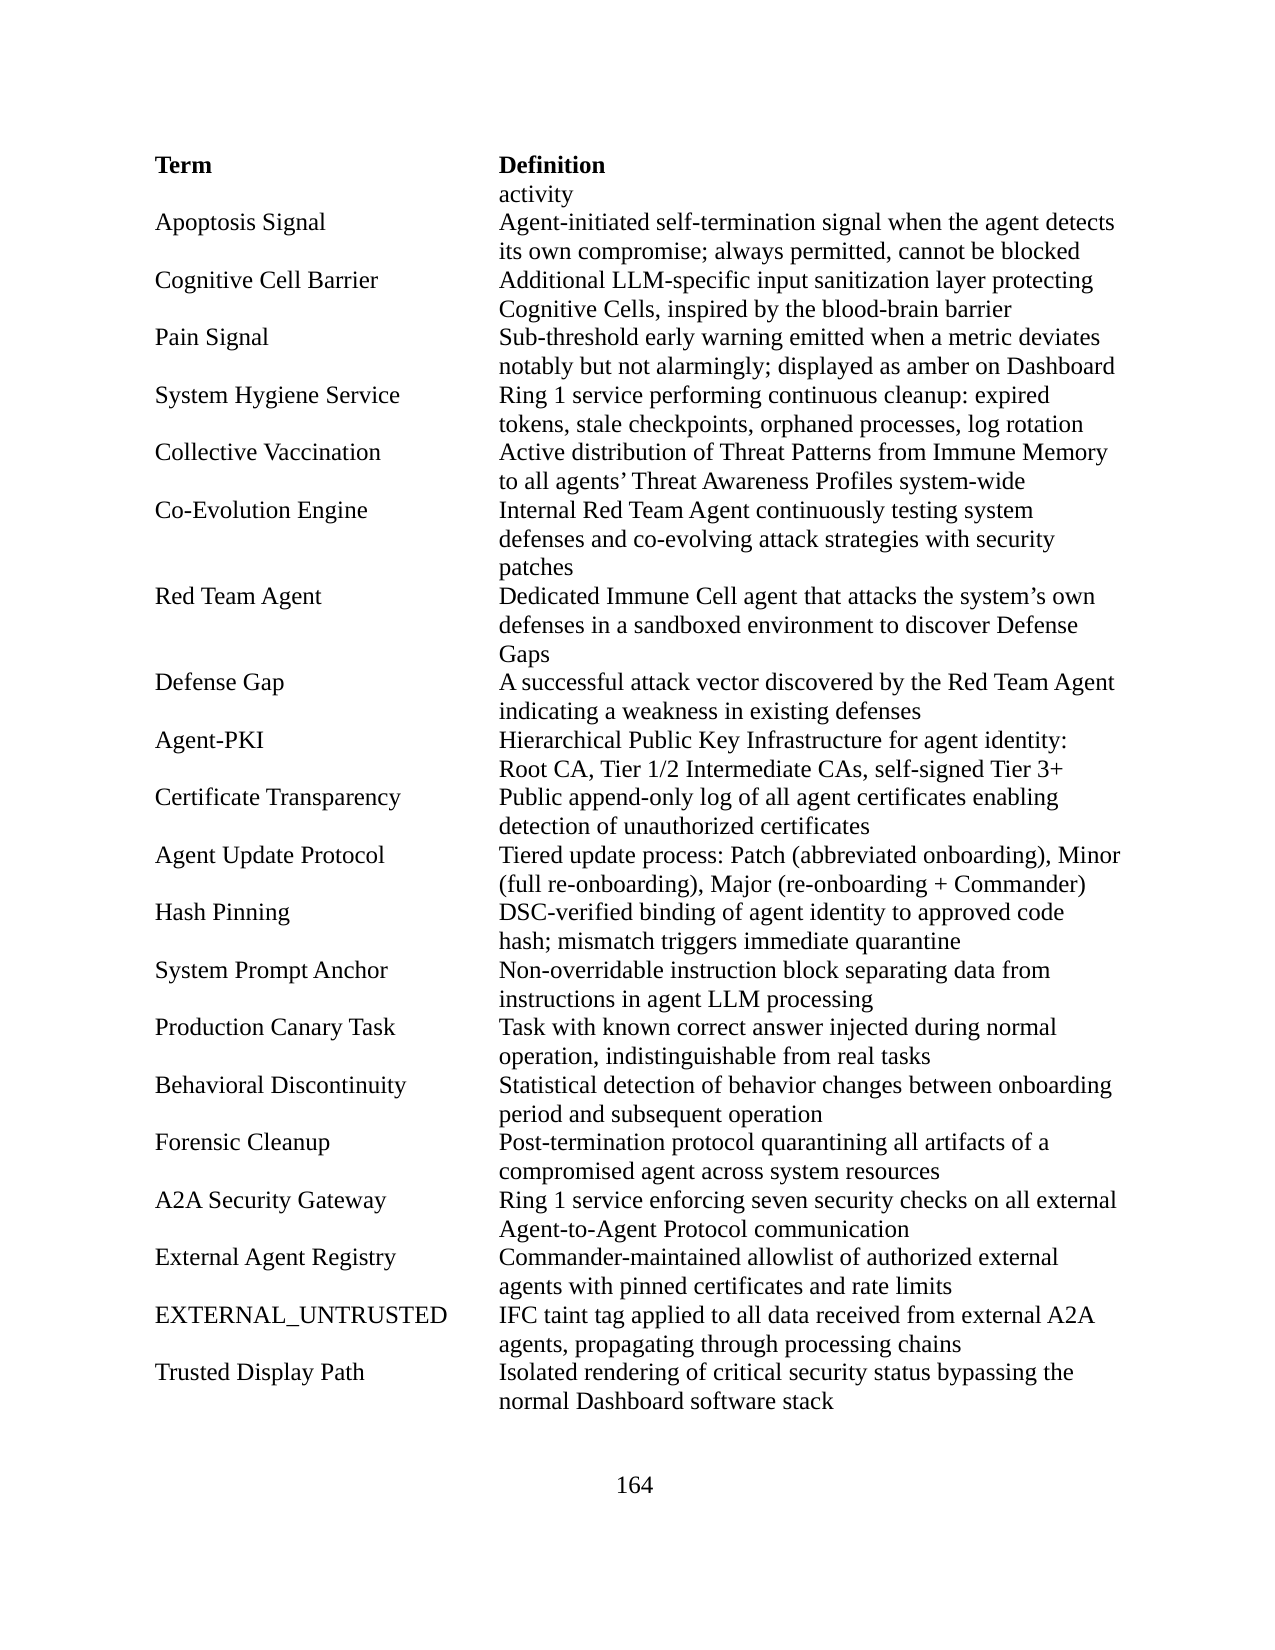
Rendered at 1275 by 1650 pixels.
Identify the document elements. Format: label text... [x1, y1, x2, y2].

table_cell Cognitive Cell Barrier [150, 265, 494, 322]
table_cell Co-Evolution Engine [150, 495, 494, 581]
table_cell Additional LLM-specific input sanitization layer protecting Cognitive Cells, inspired by the blood-brain barrier [494, 265, 1125, 322]
table_cell Hash Pinning [150, 898, 494, 955]
table_cell IFC taint tag applied to all data received from external A2A agents, propagating through processing chains [494, 1300, 1125, 1357]
table_cell System Hygiene Service [150, 380, 494, 437]
table_cell Pain Signal [150, 323, 494, 380]
table_cell Behavioral Discontinuity [150, 1070, 494, 1127]
table_cell Certificate Transparency [150, 783, 494, 840]
table_cell Apoptosis Signal [150, 208, 494, 265]
table_cell Isolated rendering of critical security status bypassing the normal Dashboard software stack [494, 1358, 1125, 1415]
table_cell DSC-verified binding of agent identity to approved code hash; mismatch triggers immediate quarantine [494, 898, 1125, 955]
table_cell Internal Red Team Agent continuously testing system defenses and co-evolving attack strategies with security patches [494, 495, 1125, 581]
table_cell Collective Vaccination [150, 438, 494, 495]
table_cell Active distribution of Threat Patterns from Immune Memory to all agents’ Threat Awareness Profiles system-wide [494, 438, 1125, 495]
table_cell activity [494, 179, 1125, 207]
table_cell Ring 1 service performing continuous cleanup: expired tokens, stale checkpoints, orphaned processes, log rotation [494, 380, 1125, 437]
table_cell Hierarchical Public Key Infrastructure for agent identity: Root CA, Tier 1/2 Intermediate CAs, self-signed Tier 3+ [494, 725, 1125, 782]
table_cell Dedicated Immune Cell agent that attacks the system’s own defenses in a sandboxed environment to discover Defense Gaps [494, 581, 1125, 667]
table_cell System Prompt Anchor [150, 955, 494, 1012]
table_header Term [150, 150, 494, 179]
table_cell Statistical detection of behavior changes between onboarding period and subsequent operation [494, 1070, 1125, 1127]
table_cell Task with known correct answer injected during normal operation, indistinguishable from real tasks [494, 1013, 1125, 1070]
table_cell Post-termination protocol quarantining all artifacts of a compromised agent across system resources [494, 1128, 1125, 1185]
table_cell Commander-maintained allowlist of authorized external agents with pinned certificates and rate limits [494, 1243, 1125, 1300]
table_cell Defense Gap [150, 668, 494, 725]
table_cell A successful attack vector discovered by the Red Team Agent indicating a weakness in existing defenses [494, 668, 1125, 725]
table_cell EXTERNAL_UNTRUSTED [150, 1300, 494, 1357]
table_cell Red Team Agent [150, 581, 494, 667]
table_cell Agent Update Protocol [150, 840, 494, 897]
table_cell External Agent Registry [150, 1243, 494, 1300]
table_cell Forensic Cleanup [150, 1128, 494, 1185]
table_cell Production Canary Task [150, 1013, 494, 1070]
table_cell Sub-threshold early warning emitted when a metric deviates notably but not alarmingly; displayed as amber on Dashboard [494, 323, 1125, 380]
table_header Definition [494, 150, 1125, 179]
table_cell Non-overridable instruction block separating data from instructions in agent LLM processing [494, 955, 1125, 1012]
table_cell Trusted Display Path [150, 1358, 494, 1415]
table_cell Public append-only log of all agent certificates enabling detection of unauthorized certificates [494, 783, 1125, 840]
table_cell [150, 179, 494, 207]
table_cell Tiered update process: Patch (abbreviated onboarding), Minor (full re-onboarding), Major (re-onboarding + Commander) [494, 840, 1125, 897]
table_cell A2A Security Gateway [150, 1185, 494, 1242]
table_cell Agent-initiated self-termination signal when the agent detects its own compromise; always permitted, cannot be blocked [494, 208, 1125, 265]
table_cell Agent-PKI [150, 725, 494, 782]
table_cell Ring 1 service enforcing seven security checks on all external Agent-to-Agent Protocol communication [494, 1185, 1125, 1242]
